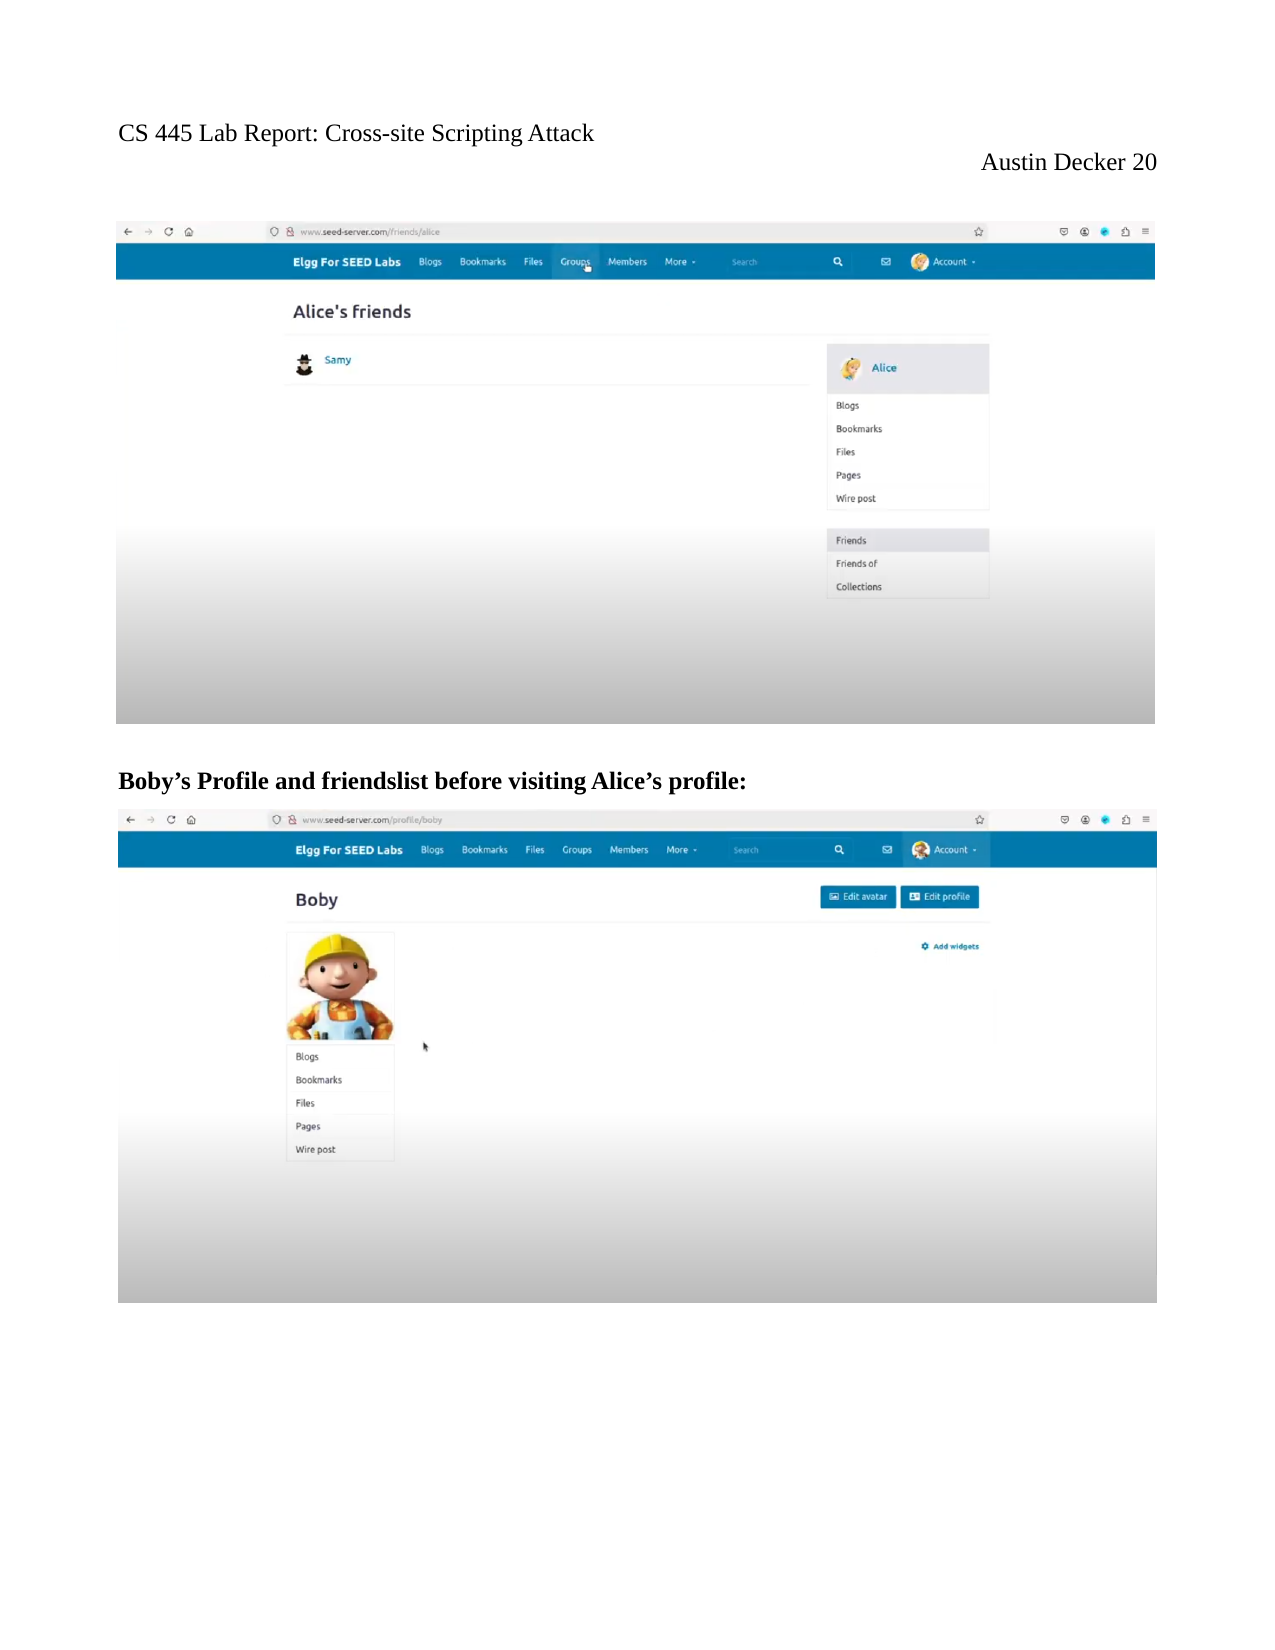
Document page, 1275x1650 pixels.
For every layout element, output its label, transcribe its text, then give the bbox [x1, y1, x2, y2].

picture [525, 258, 542, 265]
picture [296, 845, 320, 857]
picture [882, 258, 891, 265]
picture [883, 845, 892, 853]
picture [376, 258, 403, 266]
picture [564, 847, 591, 853]
picture [461, 258, 506, 265]
picture [666, 259, 686, 265]
picture [422, 846, 444, 854]
picture [607, 259, 647, 265]
picture [668, 847, 688, 853]
text Boby’s Profile and friendslist before visiting Alice’s profile: [118, 766, 1157, 795]
picture [118, 809, 1157, 1303]
picture [911, 253, 930, 271]
picture [463, 846, 507, 853]
picture [611, 846, 648, 853]
picture [420, 258, 443, 266]
picture [733, 260, 750, 265]
picture [527, 846, 545, 853]
picture [345, 846, 374, 854]
picture [324, 846, 343, 854]
picture [322, 258, 338, 266]
picture [116, 221, 1155, 724]
picture [835, 845, 843, 853]
picture [934, 259, 967, 265]
picture [834, 257, 842, 265]
picture [342, 258, 371, 267]
picture [294, 258, 318, 268]
picture [378, 846, 405, 854]
picture [735, 848, 758, 853]
